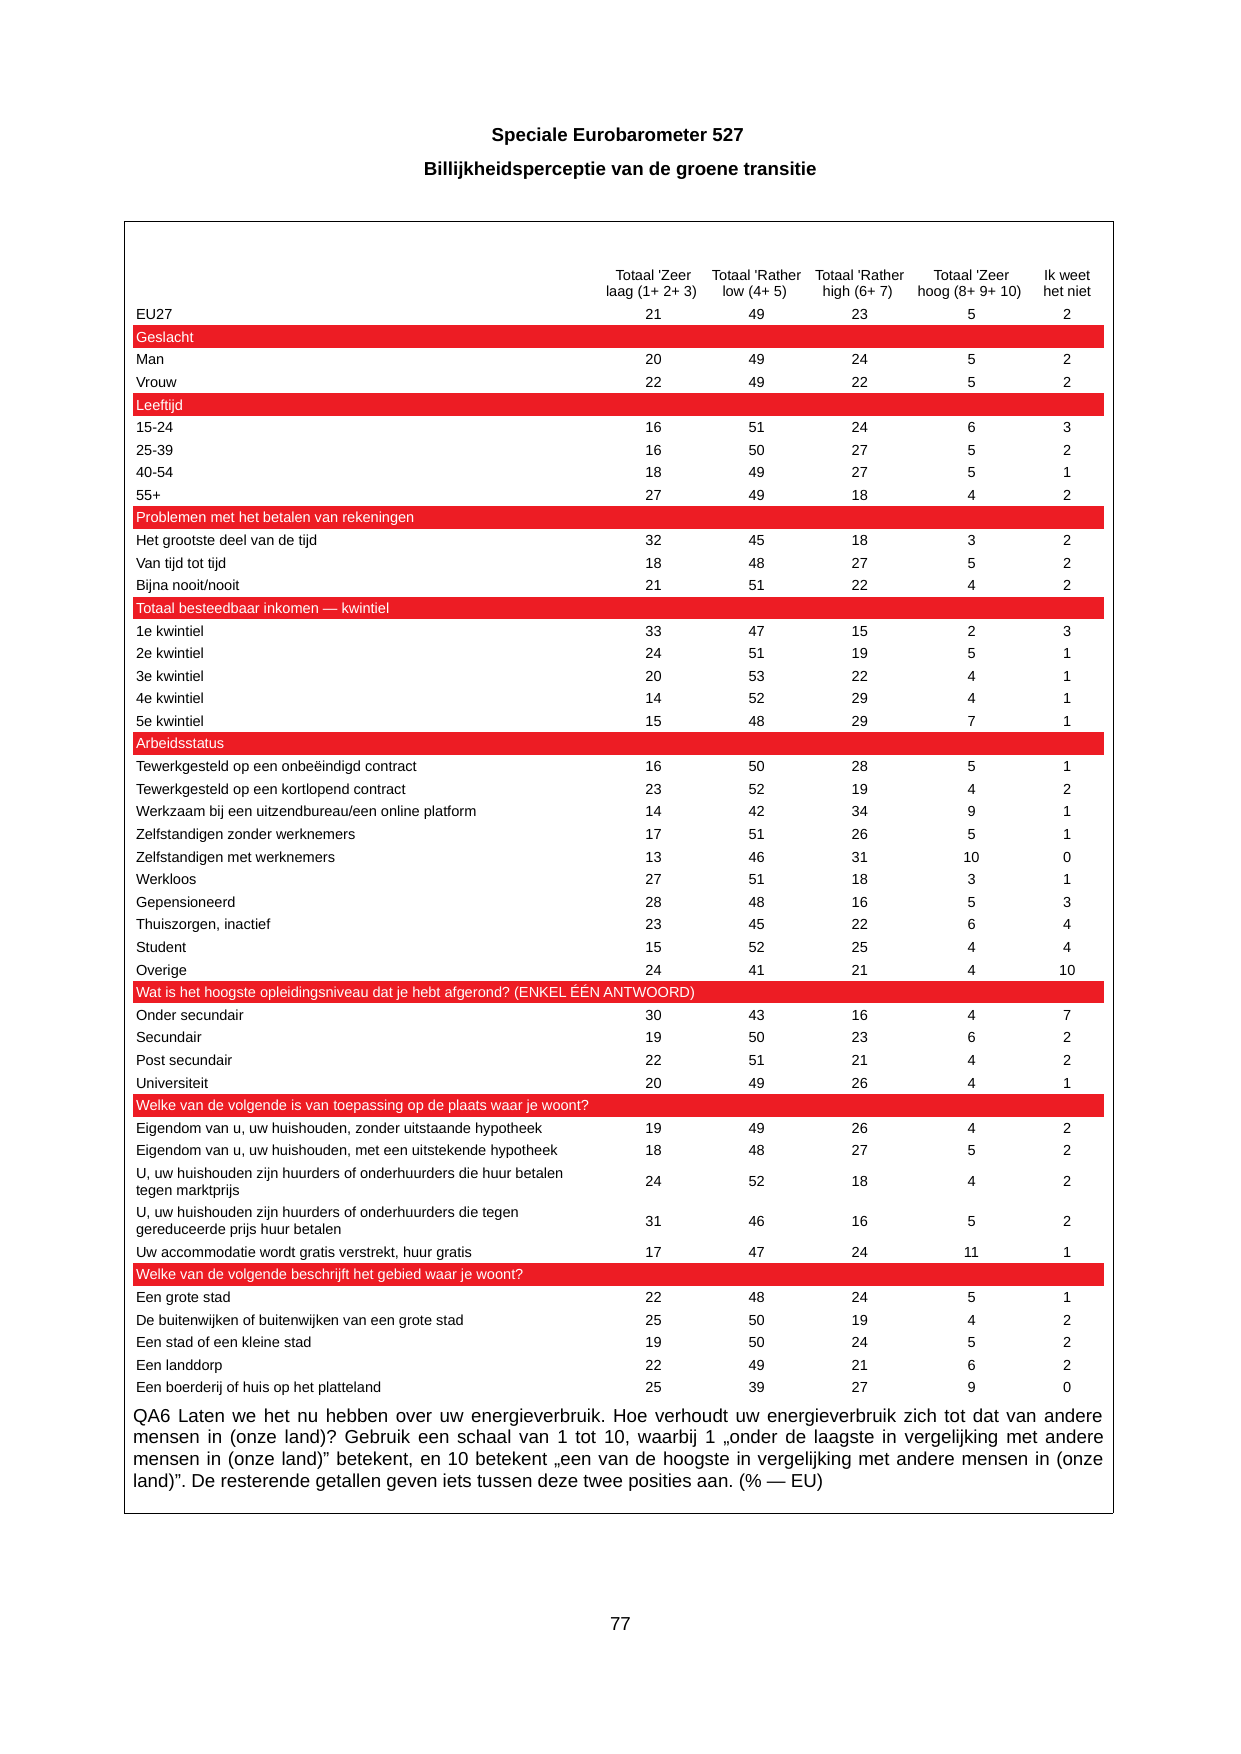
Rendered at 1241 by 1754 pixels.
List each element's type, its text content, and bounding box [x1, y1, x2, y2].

table_cell 22 [806, 665, 913, 687]
table_cell 27 [600, 868, 706, 891]
table_cell 49 [706, 484, 806, 506]
table_cell 27 [806, 1376, 913, 1399]
table_cell 2 [1030, 1162, 1104, 1201]
table_cell 3 [1030, 416, 1104, 438]
table_cell 4 [913, 958, 1030, 981]
table_cell 13 [600, 845, 706, 868]
table_cell Geslacht [133, 325, 600, 348]
table_cell 4e kwintiel [133, 687, 600, 710]
table_cell 23 [600, 778, 706, 800]
table_cell 51 [706, 868, 806, 891]
table_cell 20 [600, 665, 706, 687]
table_cell 26 [806, 823, 913, 845]
table_cell 23 [806, 1026, 913, 1049]
table_cell [913, 393, 1030, 416]
table_cell [806, 597, 913, 619]
table_cell [1030, 506, 1104, 529]
table_cell 5 [913, 642, 1030, 664]
table_cell Vrouw [133, 371, 600, 393]
table_cell 45 [706, 529, 806, 551]
table_cell 31 [600, 1201, 706, 1241]
table_cell 19 [600, 1331, 706, 1353]
table_cell 14 [600, 687, 706, 710]
table_cell 2 [1030, 303, 1104, 325]
table_cell 4 [913, 1117, 1030, 1139]
table_cell 5 [913, 1286, 1030, 1308]
table_cell 3 [913, 868, 1030, 891]
table_cell 19 [806, 642, 913, 664]
table_cell 41 [706, 958, 806, 981]
table_cell 7 [913, 710, 1030, 732]
table_cell Een boerderij of huis op het platteland [133, 1376, 600, 1399]
table_cell 50 [706, 439, 806, 461]
table_cell 21 [806, 1354, 913, 1376]
table_cell [913, 506, 1030, 529]
table_cell 49 [706, 348, 806, 371]
table_cell [913, 325, 1030, 348]
table_cell 15 [806, 619, 913, 642]
table_cell 3 [1030, 891, 1104, 913]
table_cell 25 [806, 936, 913, 958]
table_cell EU27 [133, 303, 600, 325]
table_cell 49 [706, 461, 806, 484]
table_cell 11 [913, 1241, 1030, 1263]
table_cell 18 [600, 551, 706, 574]
table_cell 2 [1030, 1049, 1104, 1071]
table_cell 24 [806, 416, 913, 438]
table_cell 49 [706, 1354, 806, 1376]
table_cell 2 [1030, 551, 1104, 574]
table_cell 5 [913, 891, 1030, 913]
table_cell 18 [806, 868, 913, 891]
table_cell 51 [706, 642, 806, 664]
table_cell [806, 506, 913, 529]
table_cell 4 [913, 778, 1030, 800]
table_cell 16 [806, 891, 913, 913]
table_cell [806, 393, 913, 416]
table_cell 52 [706, 936, 806, 958]
table_cell 2 [1030, 529, 1104, 551]
table_cell 5 [913, 823, 1030, 845]
table_cell 14 [600, 800, 706, 823]
table_cell 2e kwintiel [133, 642, 600, 664]
table_cell 5 [913, 303, 1030, 325]
table_cell 24 [806, 1331, 913, 1353]
table_cell [1030, 1094, 1104, 1117]
table_cell Overige [133, 958, 600, 981]
table_cell 4 [913, 936, 1030, 958]
table_cell 1 [1030, 868, 1104, 891]
table_cell Zelfstandigen zonder werknemers [133, 823, 600, 845]
table_cell 24 [806, 348, 913, 371]
table_cell 10 [1030, 958, 1104, 981]
table_cell Eigendom van u, uw huishouden, met een uitstekende hypotheek [133, 1139, 600, 1162]
table_cell [1030, 1263, 1104, 1286]
table_cell 43 [706, 1004, 806, 1026]
table_cell 5 [913, 551, 1030, 574]
table_cell 3e kwintiel [133, 665, 600, 687]
table_cell 1e kwintiel [133, 619, 600, 642]
table_cell 48 [706, 710, 806, 732]
table_cell 2 [1030, 1354, 1104, 1376]
table_cell 26 [806, 1071, 913, 1094]
table_cell [600, 506, 706, 529]
table_cell 27 [600, 484, 706, 506]
table_cell 51 [706, 416, 806, 438]
table_cell [706, 597, 806, 619]
table_cell 27 [806, 439, 913, 461]
table_cell Wat is het hoogste opleidingsniveau dat je hebt afgerond? (ENKEL ÉÉN ANTWOORD) [133, 981, 706, 1003]
table_cell 1 [1030, 800, 1104, 823]
table_cell 6 [913, 913, 1030, 936]
table_cell 1 [1030, 665, 1104, 687]
table_cell 50 [706, 1026, 806, 1049]
table_cell 4 [913, 484, 1030, 506]
table_cell 45 [706, 913, 806, 936]
table_cell 4 [913, 687, 1030, 710]
table_cell 46 [706, 845, 806, 868]
table_cell 32 [600, 529, 706, 551]
table_cell 42 [706, 800, 806, 823]
table_cell 26 [806, 1117, 913, 1139]
table_cell 2 [913, 619, 1030, 642]
table_cell 29 [806, 687, 913, 710]
table_cell 24 [806, 1286, 913, 1308]
table_cell 2 [1030, 1026, 1104, 1049]
table_cell 20 [600, 1071, 706, 1094]
table_cell 17 [600, 823, 706, 845]
table_cell 22 [600, 1354, 706, 1376]
table_cell 5 [913, 1201, 1030, 1241]
table_cell Man [133, 348, 600, 371]
table_cell 6 [913, 1354, 1030, 1376]
table_cell 5 [913, 1331, 1030, 1353]
table_cell 51 [706, 823, 806, 845]
table_cell 2 [1030, 1139, 1104, 1162]
table_cell 16 [600, 755, 706, 777]
table_cell 0 [1030, 845, 1104, 868]
table_cell 48 [706, 1286, 806, 1308]
table_cell 52 [706, 1162, 806, 1201]
table_cell 31 [806, 845, 913, 868]
table_cell 21 [600, 303, 706, 325]
table_cell 17 [600, 1241, 706, 1263]
table_cell 28 [806, 755, 913, 777]
table_cell 27 [806, 1139, 913, 1162]
table_cell 1 [1030, 687, 1104, 710]
table_cell Gepensioneerd [133, 891, 600, 913]
table_cell 48 [706, 1139, 806, 1162]
table_cell [706, 506, 806, 529]
table_cell 50 [706, 1308, 806, 1331]
table_header [133, 264, 600, 303]
table_cell [806, 1263, 913, 1286]
table_cell Secundair [133, 1026, 600, 1049]
table_cell 51 [706, 1049, 806, 1071]
table_cell 30 [600, 1004, 706, 1026]
table_cell U, uw huishouden zijn huurders of onderhuurders die huur betalen tegen marktprijs [133, 1162, 600, 1201]
table_cell 9 [913, 800, 1030, 823]
table_header Totaal 'Zeer hoog (8+ 9+ 10) [913, 264, 1030, 303]
table_cell 5 [913, 1139, 1030, 1162]
table_cell [600, 325, 706, 348]
table_cell Eigendom van u, uw huishouden, zonder uitstaande hypotheek [133, 1117, 600, 1139]
table_cell [913, 981, 1030, 1003]
table_cell 22 [600, 1286, 706, 1308]
table_cell 5 [913, 439, 1030, 461]
table_cell 2 [1030, 371, 1104, 393]
table_cell [600, 1094, 706, 1117]
table_cell [706, 1094, 806, 1117]
table_cell [600, 597, 706, 619]
table_cell 52 [706, 778, 806, 800]
table_cell 2 [1030, 574, 1104, 597]
table_cell 7 [1030, 1004, 1104, 1026]
table_cell 5 [913, 371, 1030, 393]
table_cell 24 [600, 1162, 706, 1201]
table_cell [1030, 393, 1104, 416]
table_cell 27 [806, 551, 913, 574]
table_cell 49 [706, 1071, 806, 1094]
table_cell 2 [1030, 348, 1104, 371]
table_cell 18 [600, 1139, 706, 1162]
table_cell Tewerkgesteld op een kortlopend contract [133, 778, 600, 800]
table_header Totaal 'Rather high (6+ 7) [806, 264, 913, 303]
table_cell 10 [913, 845, 1030, 868]
table_cell 4 [913, 665, 1030, 687]
table_cell 16 [600, 416, 706, 438]
table_cell 6 [913, 1026, 1030, 1049]
table_cell 15-24 [133, 416, 600, 438]
table_cell 19 [806, 1308, 913, 1331]
table_cell [806, 981, 913, 1003]
table_cell 25 [600, 1308, 706, 1331]
table_cell 47 [706, 619, 806, 642]
table_cell [1030, 597, 1104, 619]
table_cell Thuiszorgen, inactief [133, 913, 600, 936]
table_cell 25-39 [133, 439, 600, 461]
table_cell Werkloos [133, 868, 600, 891]
table_cell 49 [706, 371, 806, 393]
table_cell [913, 1094, 1030, 1117]
table_cell 55+ [133, 484, 600, 506]
table_cell 18 [806, 1162, 913, 1201]
table_cell 22 [806, 913, 913, 936]
table_cell [706, 1263, 806, 1286]
table_cell 20 [600, 348, 706, 371]
table_cell 16 [600, 439, 706, 461]
table_cell 22 [600, 1049, 706, 1071]
table_cell [913, 1263, 1030, 1286]
table_cell 19 [600, 1117, 706, 1139]
table_cell Universiteit [133, 1071, 600, 1094]
table_cell Zelfstandigen met werknemers [133, 845, 600, 868]
table_cell 2 [1030, 484, 1104, 506]
table_cell [706, 393, 806, 416]
table_cell [706, 732, 806, 755]
table_cell 4 [913, 1071, 1030, 1094]
table_cell 48 [706, 891, 806, 913]
table_cell [806, 325, 913, 348]
table_cell 1 [1030, 1286, 1104, 1308]
table_cell 46 [706, 1201, 806, 1241]
table_cell Het grootste deel van de tijd [133, 529, 600, 551]
table_cell 1 [1030, 755, 1104, 777]
table_cell 34 [806, 800, 913, 823]
table_cell 1 [1030, 461, 1104, 484]
table_cell Post secundair [133, 1049, 600, 1071]
table_cell 1 [1030, 1071, 1104, 1094]
table_cell 21 [806, 958, 913, 981]
table_cell 22 [806, 371, 913, 393]
table_cell 23 [806, 303, 913, 325]
table_cell 4 [913, 1162, 1030, 1201]
table_cell 4 [913, 1004, 1030, 1026]
table_cell Problemen met het betalen van rekeningen [133, 506, 600, 529]
table_cell 9 [913, 1376, 1030, 1399]
table_cell Totaal besteedbaar inkomen — kwintiel [133, 597, 600, 619]
table_cell 47 [706, 1241, 806, 1263]
table_cell 1 [1030, 710, 1104, 732]
table_cell 50 [706, 1331, 806, 1353]
table_cell [600, 1263, 706, 1286]
table_header Ik weet het niet [1030, 264, 1104, 303]
table_cell 1 [1030, 823, 1104, 845]
table_cell 18 [600, 461, 706, 484]
table_cell 4 [913, 1049, 1030, 1071]
table_cell Student [133, 936, 600, 958]
table_cell [706, 981, 806, 1003]
text QA6 Laten we het nu hebben over uw energieverbruik. Hoe verhoudt uw energieverbruik zich tot dat van andere mensen in (onze land)? Gebruik een schaal van 1 tot 10, waarbij 1 „onder de laagste in vergelijking met andere mensen in (onze land)” betekent, en 10 betekent „een van de hoogste in vergelijking met andere mensen in (onze land)”. De resterende getallen geven iets tussen deze twee posities aan. (% — EU) [133, 1405, 1104, 1491]
table_cell 24 [600, 642, 706, 664]
table_cell 25 [600, 1376, 706, 1399]
table_cell [600, 393, 706, 416]
table_cell 29 [806, 710, 913, 732]
table_cell 48 [706, 551, 806, 574]
table_cell 21 [600, 574, 706, 597]
table_cell 33 [600, 619, 706, 642]
table_cell 5 [913, 348, 1030, 371]
table_cell 5 [913, 461, 1030, 484]
table_cell 0 [1030, 1376, 1104, 1399]
table_cell 2 [1030, 778, 1104, 800]
table_cell 21 [806, 1049, 913, 1071]
table_cell 16 [806, 1201, 913, 1241]
table_cell 27 [806, 461, 913, 484]
table_cell 2 [1030, 1117, 1104, 1139]
table_cell 3 [1030, 619, 1104, 642]
table_cell 39 [706, 1376, 806, 1399]
table_cell [913, 597, 1030, 619]
table_cell Werkzaam bij een uitzendbureau/een online platform [133, 800, 600, 823]
table_cell 5e kwintiel [133, 710, 600, 732]
table_cell Welke van de volgende is van toepassing op de plaats waar je woont? [133, 1094, 600, 1117]
table_cell 4 [913, 1308, 1030, 1331]
table_cell 16 [806, 1004, 913, 1026]
table_cell Een landdorp [133, 1354, 600, 1376]
table_cell Bijna nooit/nooit [133, 574, 600, 597]
table_cell [1030, 732, 1104, 755]
table_cell 24 [806, 1241, 913, 1263]
table_cell De buitenwijken of buitenwijken van een grote stad [133, 1308, 600, 1331]
table_cell U, uw huishouden zijn huurders of onderhuurders die tegen gereduceerde prijs huur betalen [133, 1201, 600, 1241]
table_cell 18 [806, 529, 913, 551]
table_cell 2 [1030, 1201, 1104, 1241]
table_cell Uw accommodatie wordt gratis verstrekt, huur gratis [133, 1241, 600, 1263]
table_cell [806, 732, 913, 755]
table_cell 22 [806, 574, 913, 597]
table_cell [1030, 981, 1104, 1003]
table_cell 19 [806, 778, 913, 800]
table_header Totaal 'Zeer laag (1+ 2+ 3) [600, 264, 706, 303]
table_cell [913, 732, 1030, 755]
table_cell 5 [913, 755, 1030, 777]
table_cell Welke van de volgende beschrijft het gebied waar je woont? [133, 1263, 600, 1286]
table_cell Van tijd tot tijd [133, 551, 600, 574]
table_cell 2 [1030, 1331, 1104, 1353]
table_cell 49 [706, 303, 806, 325]
table_cell 28 [600, 891, 706, 913]
table_cell 1 [1030, 1241, 1104, 1263]
table_cell 6 [913, 416, 1030, 438]
table_cell Arbeidsstatus [133, 732, 600, 755]
table_cell 15 [600, 710, 706, 732]
table_cell 2 [1030, 1308, 1104, 1331]
table_header Totaal 'Rather low (4+ 5) [706, 264, 806, 303]
table_cell 1 [1030, 642, 1104, 664]
table_cell [600, 732, 706, 755]
table_cell 2 [1030, 439, 1104, 461]
table_cell 3 [913, 529, 1030, 551]
table_cell 4 [1030, 936, 1104, 958]
table_cell 19 [600, 1026, 706, 1049]
table_cell Tewerkgesteld op een onbeëindigd contract [133, 755, 600, 777]
table_cell [706, 325, 806, 348]
table_cell 49 [706, 1117, 806, 1139]
table_cell 4 [1030, 913, 1104, 936]
table_cell 53 [706, 665, 806, 687]
table_cell Een stad of een kleine stad [133, 1331, 600, 1353]
table_cell 23 [600, 913, 706, 936]
table_cell Leeftijd [133, 393, 600, 416]
table_cell 24 [600, 958, 706, 981]
table_cell 22 [600, 371, 706, 393]
table_cell 15 [600, 936, 706, 958]
table_cell 51 [706, 574, 806, 597]
table_cell Onder secundair [133, 1004, 600, 1026]
table_cell [806, 1094, 913, 1117]
table_cell 52 [706, 687, 806, 710]
table_cell 40-54 [133, 461, 600, 484]
table_cell 18 [806, 484, 913, 506]
table_cell Een grote stad [133, 1286, 600, 1308]
table_cell 4 [913, 574, 1030, 597]
table_cell 50 [706, 755, 806, 777]
table_cell [1030, 325, 1104, 348]
